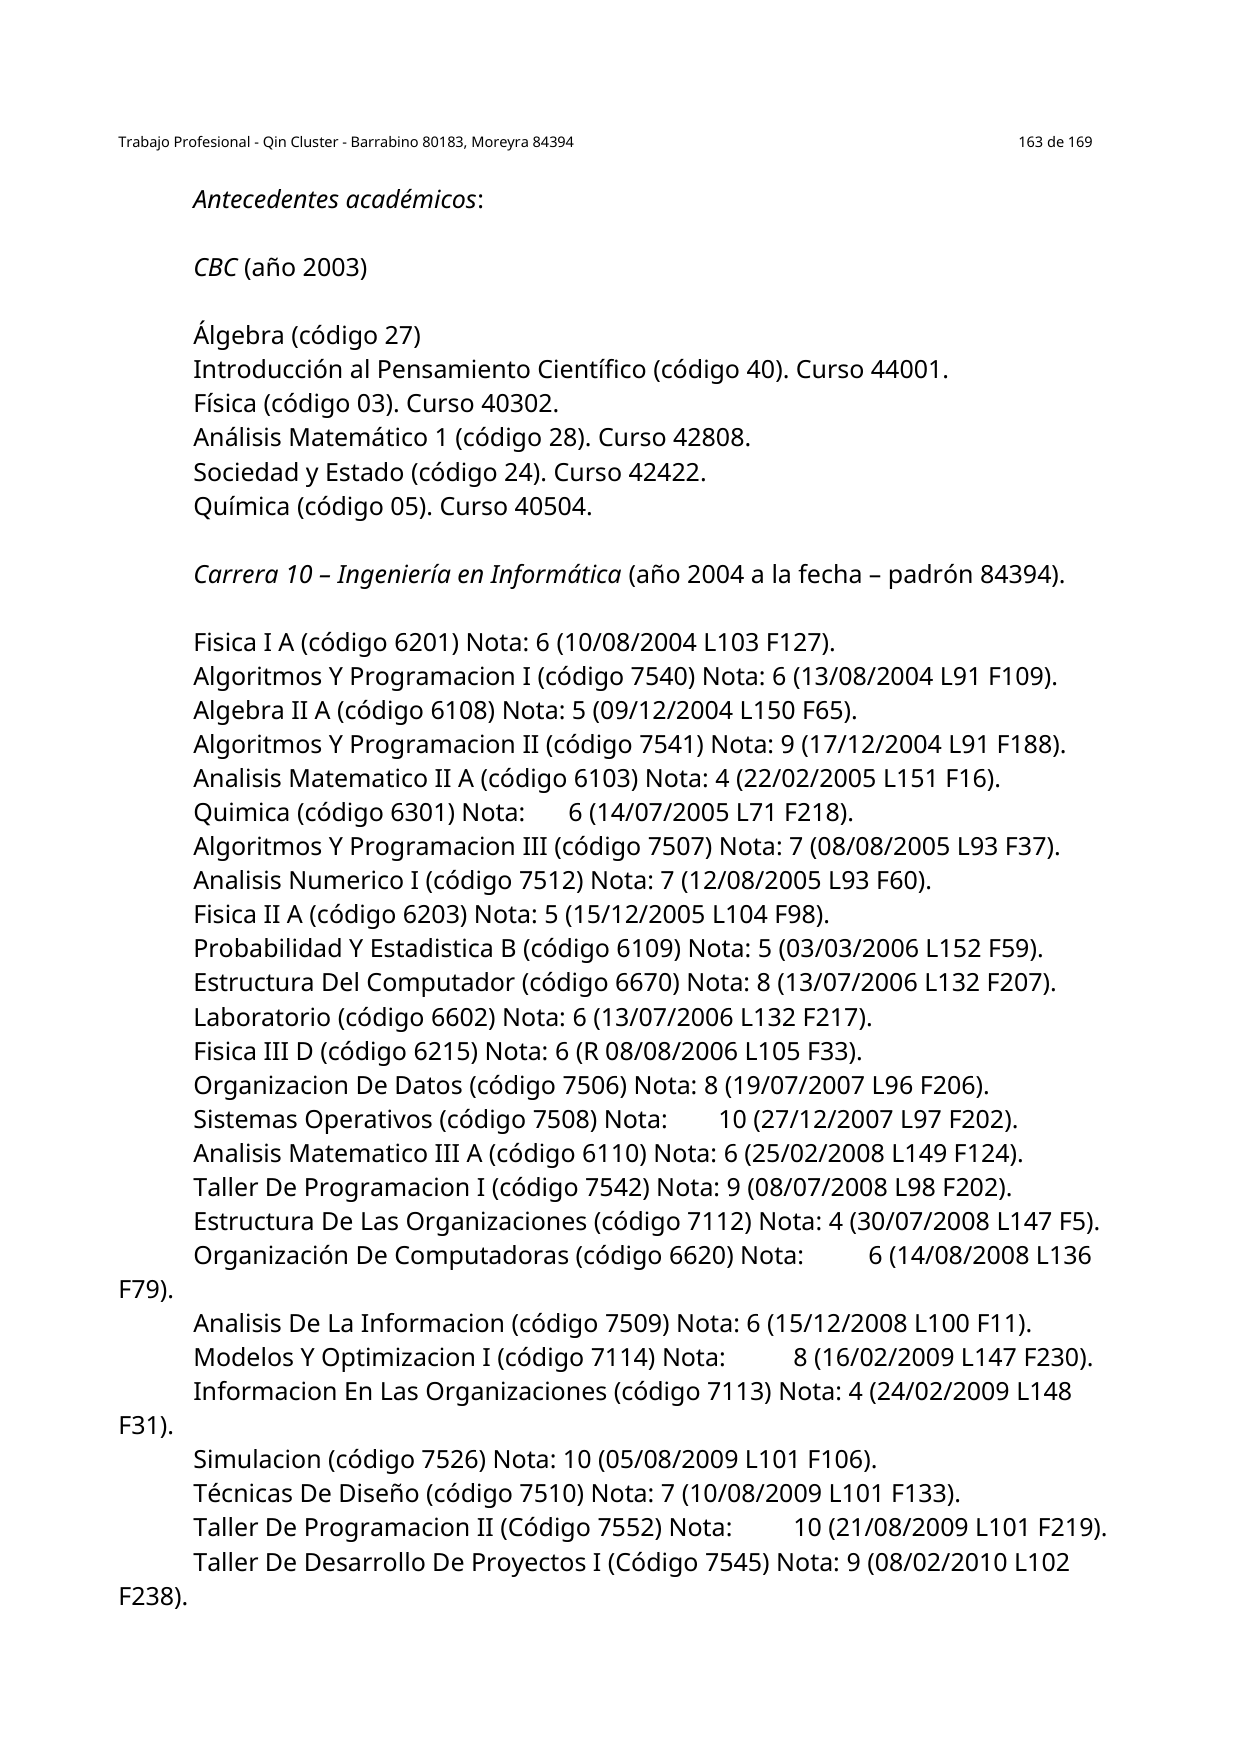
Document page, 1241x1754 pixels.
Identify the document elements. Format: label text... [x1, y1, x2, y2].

text Organizacion De Datos (código 7506) Nota: 8 (19/07/2007 L96 F206). [118, 1067, 1122, 1101]
text Quimica (código 6301) Nota: 6 (14/07/2005 L71 F218). [118, 795, 1122, 829]
text Laboratorio (código 6602) Nota: 6 (13/07/2006 L132 F217). [118, 999, 1122, 1033]
text Sistemas Operativos (código 7508) Nota: 10 (27/12/2007 L97 F202). [118, 1101, 1122, 1135]
text Antecedentes académicos: [118, 182, 1122, 216]
text Taller De Desarrollo De Proyectos I (Código 7545) Nota: 9 (08/02/2010 L102 F238). [118, 1544, 1122, 1612]
text Analisis Matematico III A (código 6110) Nota: 6 (25/02/2008 L149 F124). [118, 1135, 1122, 1169]
text Simulacion (código 7526) Nota: 10 (05/08/2009 L101 F106). [118, 1442, 1122, 1476]
text Estructura Del Computador (código 6670) Nota: 8 (13/07/2006 L132 F207). [118, 965, 1122, 999]
text Química (código 05). Curso 40504. [118, 488, 1122, 522]
text Análisis Matemático 1 (código 28). Curso 42808. [118, 420, 1122, 454]
text Informacion En Las Organizaciones (código 7113) Nota: 4 (24/02/2009 L148 F31). [118, 1374, 1122, 1442]
text Fisica I A (código 6201) Nota: 6 (10/08/2004 L103 F127). [118, 624, 1122, 658]
text Analisis Numerico I (código 7512) Nota: 7 (12/08/2005 L93 F60). [118, 863, 1122, 897]
text Técnicas De Diseño (código 7510) Nota: 7 (10/08/2009 L101 F133). [118, 1476, 1122, 1510]
text Algoritmos Y Programacion III (código 7507) Nota: 7 (08/08/2005 L93 F37). [118, 829, 1122, 863]
text Taller De Programacion II (Código 7552) Nota: 10 (21/08/2009 L101 F219). [118, 1510, 1122, 1544]
text Taller De Programacion I (código 7542) Nota: 9 (08/07/2008 L98 F202). [118, 1169, 1122, 1203]
text Álgebra (código 27) [118, 318, 1122, 352]
text Algoritmos Y Programacion I (código 7540) Nota: 6 (13/08/2004 L91 F109). [118, 658, 1122, 693]
text Modelos Y Optimizacion I (código 7114) Nota: 8 (16/02/2009 L147 F230). [118, 1340, 1122, 1374]
text Organización De Computadoras (código 6620) Nota: 6 (14/08/2008 L136 F79). [118, 1238, 1122, 1306]
text Probabilidad Y Estadistica B (código 6109) Nota: 5 (03/03/2006 L152 F59). [118, 931, 1122, 965]
text Fisica III D (código 6215) Nota: 6 (R 08/08/2006 L105 F33). [118, 1033, 1122, 1067]
text Analisis De La Informacion (código 7509) Nota: 6 (15/12/2008 L100 F11). [118, 1306, 1122, 1340]
text Algebra II A (código 6108) Nota: 5 (09/12/2004 L150 F65). [118, 693, 1122, 727]
text Física (código 03). Curso 40302. [118, 386, 1122, 420]
text Sociedad y Estado (código 24). Curso 42422. [118, 454, 1122, 488]
text Fisica II A (código 6203) Nota: 5 (15/12/2005 L104 F98). [118, 897, 1122, 931]
text Algoritmos Y Programacion II (código 7541) Nota: 9 (17/12/2004 L91 F188). [118, 727, 1122, 761]
text CBC (año 2003) [118, 250, 1122, 284]
text Introducción al Pensamiento Científico (código 40). Curso 44001. [118, 352, 1122, 386]
text Carrera 10 – Ingeniería en Informática (año 2004 a la fecha – padrón 84394). [118, 556, 1122, 590]
text Analisis Matematico II A (código 6103) Nota: 4 (22/02/2005 L151 F16). [118, 761, 1122, 795]
text Estructura De Las Organizaciones (código 7112) Nota: 4 (30/07/2008 L147 F5). [118, 1203, 1122, 1238]
